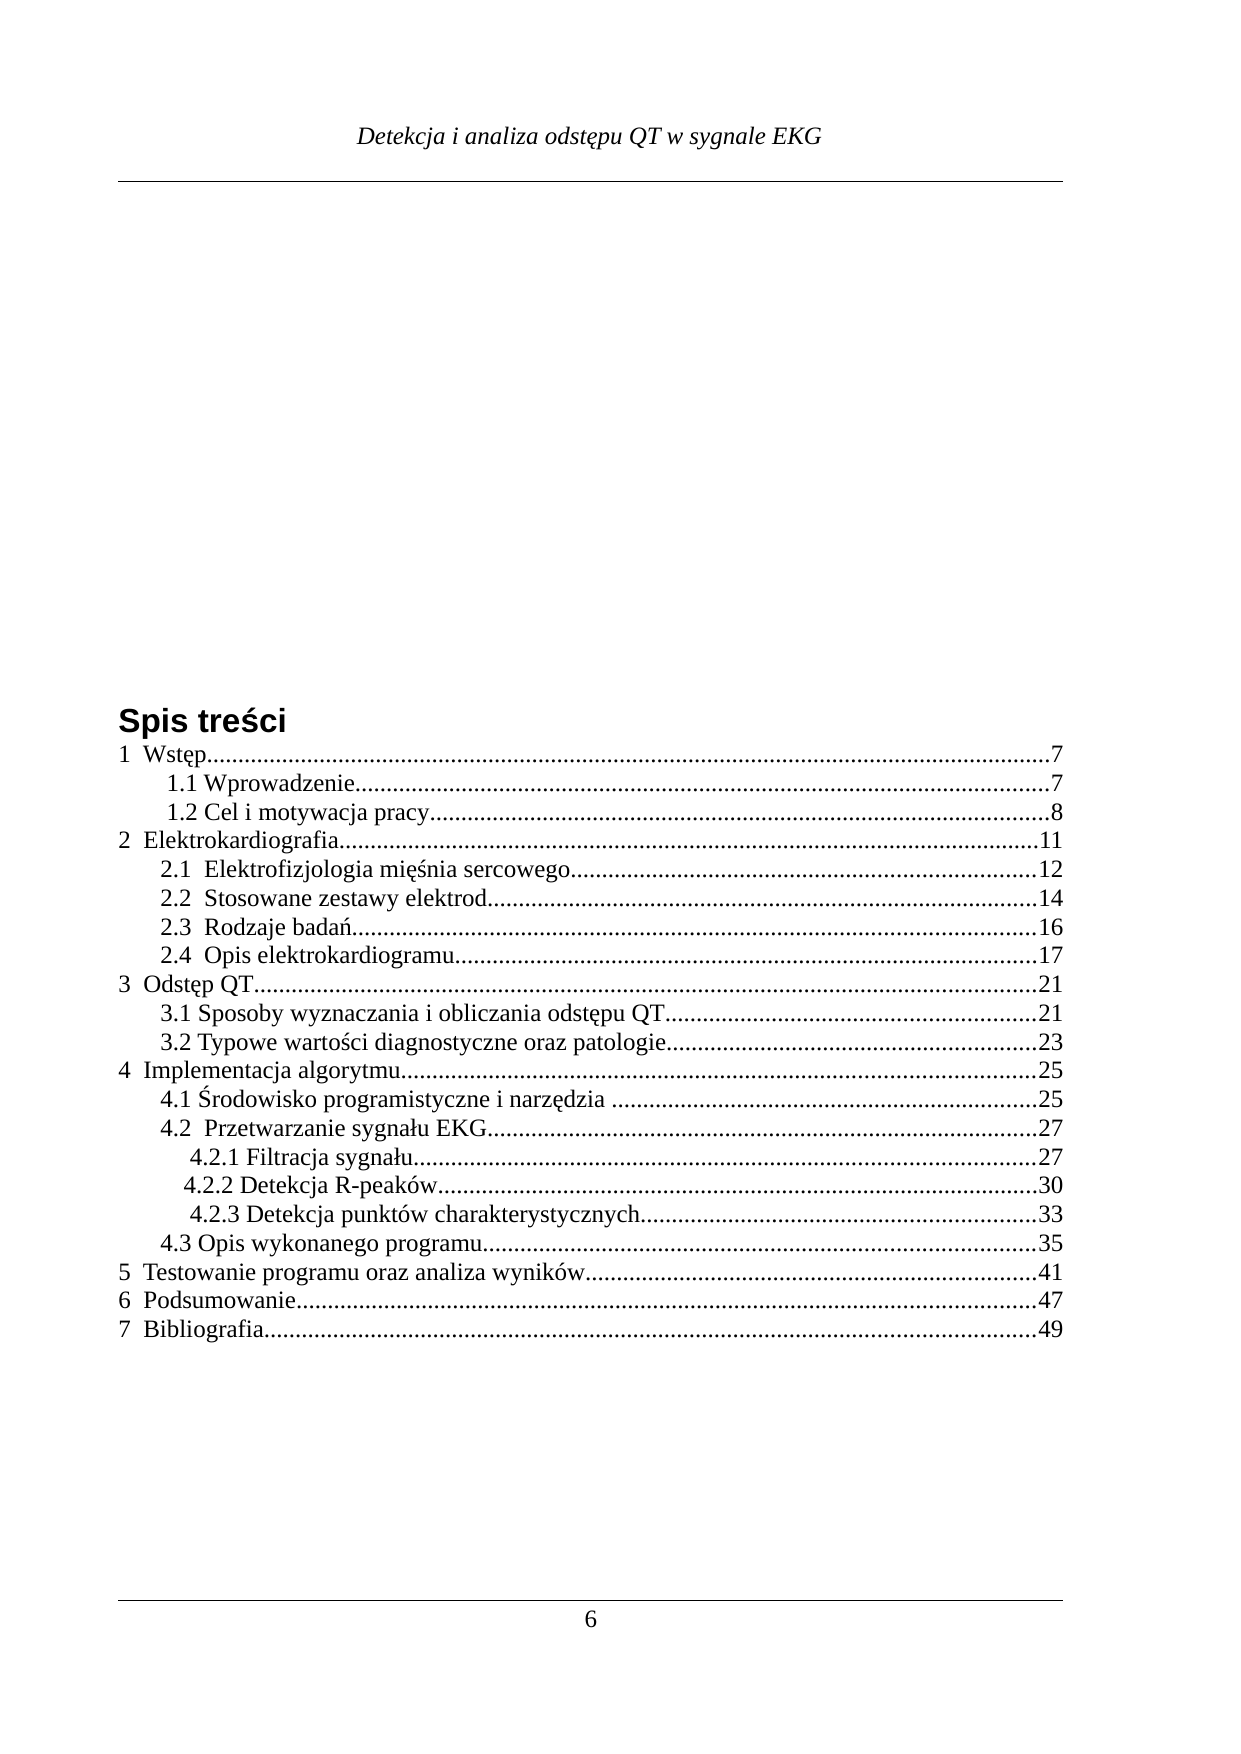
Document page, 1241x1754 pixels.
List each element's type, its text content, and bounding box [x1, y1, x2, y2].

text 1 Wstęp 7 [118, 739, 1063, 768]
text 3.2 Typowe wartości diagnostyczne oraz patologie 23 [148, 1027, 1063, 1055]
text 4 Implementacja algorytmu 25 [118, 1055, 1063, 1084]
text 2.3 Rodzaje badań 16 [148, 912, 1063, 940]
text 6 Podsumowanie 47 [118, 1285, 1063, 1314]
text 2.1 Elektrofizjologia mięśnia sercowego 12 [148, 854, 1063, 883]
text 3.1 Sposoby wyznaczania i obliczania odstępu QT 21 [148, 998, 1063, 1027]
text 4.3 Opis wykonanego programu 35 [148, 1228, 1063, 1257]
text 4.1 Środowisko programistyczne i narzędzia 25 [148, 1084, 1063, 1113]
text 7 Bibliografia 49 [118, 1314, 1063, 1343]
text 2 Elektrokardiografia 11 [118, 825, 1063, 854]
text 1.2 Cel i motywacja pracy 8 [148, 797, 1063, 825]
text 4.2 Przetwarzanie sygnału EKG 27 [148, 1113, 1063, 1142]
text 4.2.3 Detekcja punktów charakterystycznych 33 [177, 1199, 1063, 1228]
text 3 Odstęp QT 21 [118, 969, 1063, 998]
text 2.2 Stosowane zestawy elektrod 14 [148, 883, 1063, 912]
text 2.4 Opis elektrokardiogramu 17 [148, 940, 1063, 969]
subtitle Spis treści [118, 701, 1063, 739]
text 1.1 Wprowadzenie 7 [148, 768, 1063, 797]
text 5 Testowanie programu oraz analiza wyników 41 [118, 1257, 1063, 1285]
text 4.2.1 Filtracja sygnału 27 [177, 1142, 1063, 1170]
text 4.2.2 Detekcja R-peaków 30 [177, 1170, 1063, 1199]
